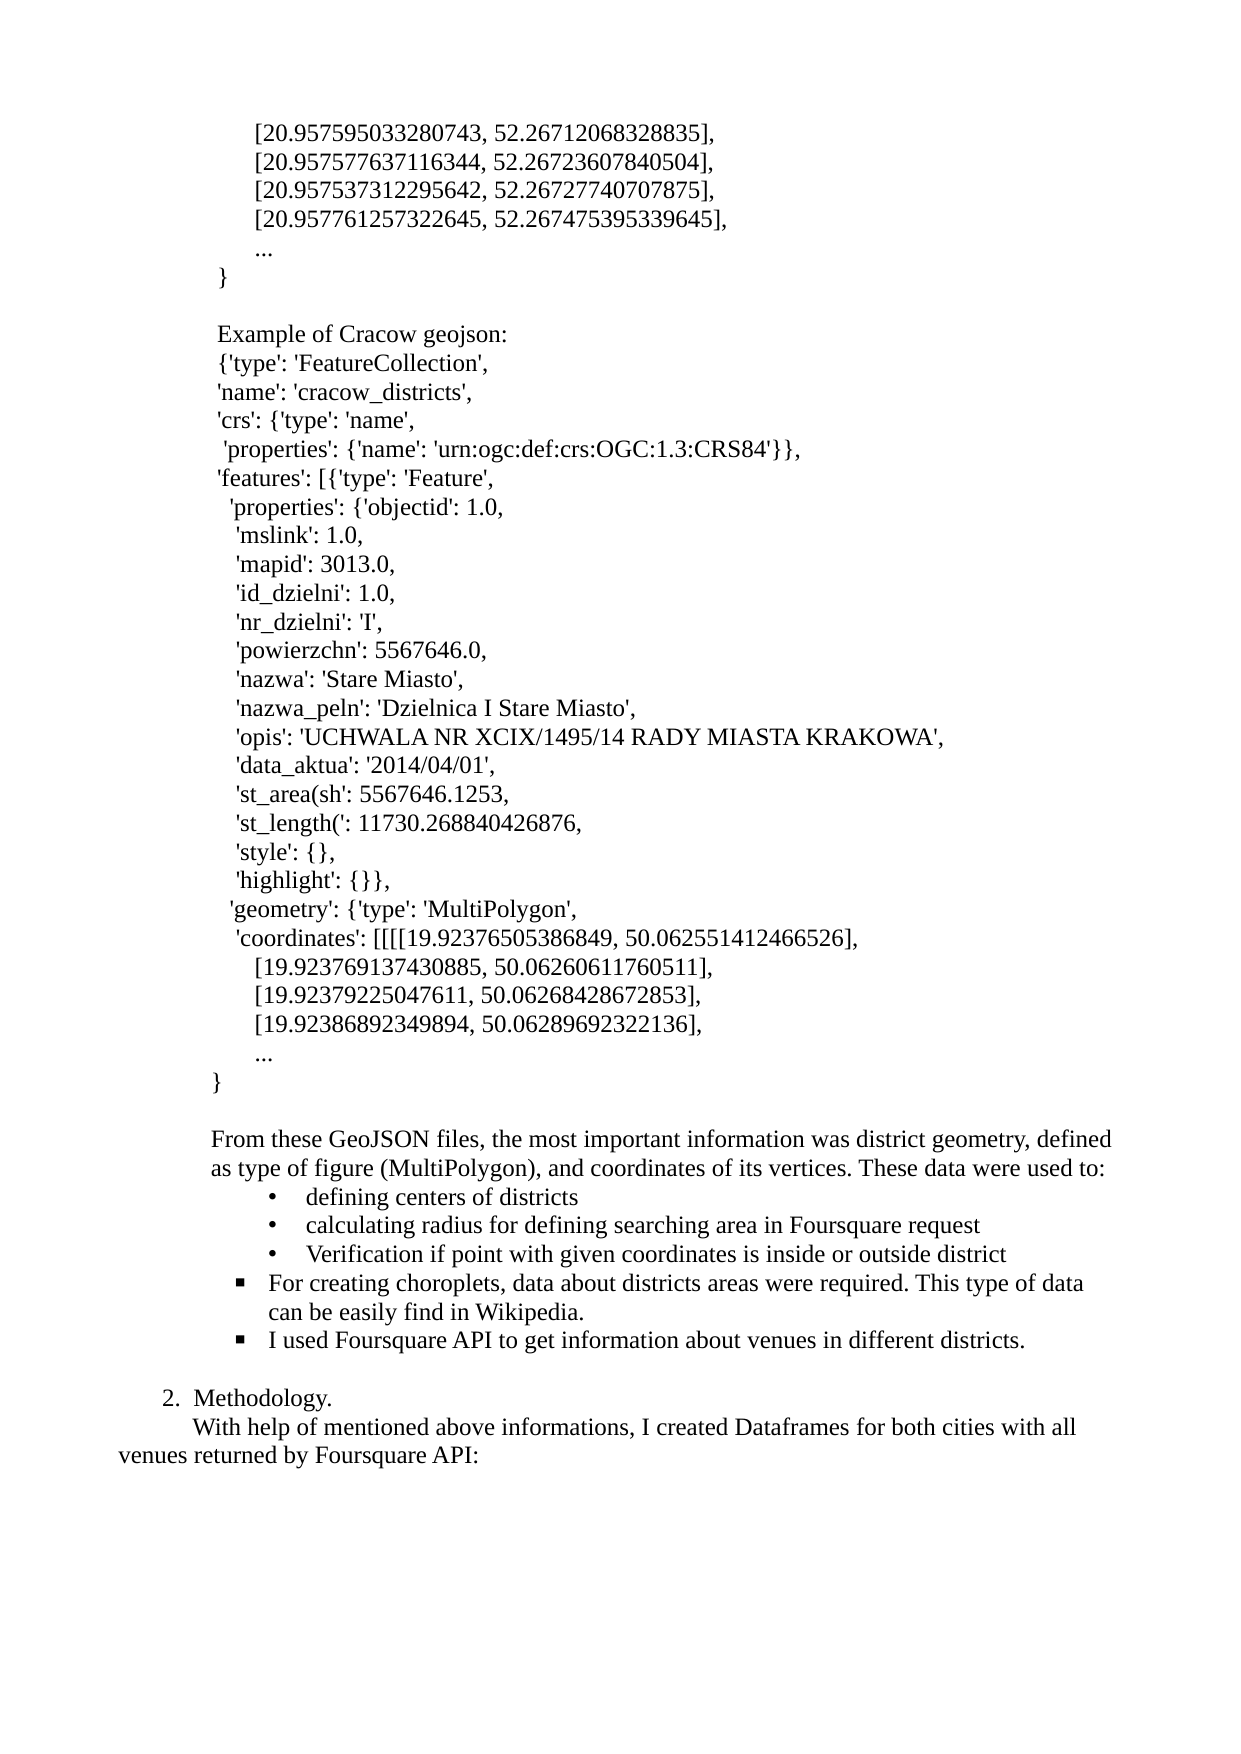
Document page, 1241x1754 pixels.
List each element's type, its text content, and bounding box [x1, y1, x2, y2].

text [19.923769137430885, 50.06260611760511], [211, 952, 1122, 981]
list Methodology. [156, 1383, 1122, 1412]
text 'nazwa': 'Stare Miasto', [211, 664, 1122, 693]
text 'id_dzielni': 1.0, [211, 578, 1122, 607]
list For creating choroplets, data about districts areas were required. This type of data can be easily find in Wikipedia. [231, 1268, 1122, 1326]
text [20.957595033280743, 52.26712068328835], [211, 118, 1122, 147]
text 'mapid': 3013.0, [211, 549, 1122, 578]
text 'powierzchn': 5567646.0, [211, 636, 1122, 664]
list Verification if point with given coordinates is inside or outside district [268, 1239, 1122, 1268]
text 'highlight': {}}, [211, 866, 1122, 894]
text } [211, 262, 1122, 291]
text With help of mentioned above informations, I created Dataframes for both cities with all venues returned by Foursquare API: [118, 1412, 1122, 1469]
text 'style': {}, [211, 837, 1122, 866]
text Example of Cracow geojson: [211, 319, 1122, 348]
text 'st_length(': 11730.268840426876, [211, 808, 1122, 837]
text {'type': 'FeatureCollection', [211, 348, 1122, 377]
text 'data_aktua': '2014/04/01', [211, 751, 1122, 779]
text 'name': 'cracow_districts', [211, 377, 1122, 406]
text ... [211, 1038, 1122, 1067]
text 'st_area(sh': 5567646.1253, [211, 779, 1122, 808]
text 'mslink': 1.0, [211, 521, 1122, 549]
text [19.92386892349894, 50.06289692322136], [211, 1009, 1122, 1038]
text } [211, 1067, 1122, 1096]
text 'coordinates': [[[[19.92376505386849, 50.062551412466526], [211, 923, 1122, 952]
list defining centers of districts [268, 1182, 1122, 1211]
text 'opis': 'UCHWALA NR XCIX/1495/14 RADY MIASTA KRAKOWA', [211, 722, 1122, 751]
text 'nr_dzielni': 'I', [211, 607, 1122, 636]
text [20.957577637116344, 52.26723607840504], [211, 147, 1122, 176]
text 'properties': {'objectid': 1.0, [211, 492, 1122, 521]
text 'properties': {'name': 'urn:ogc:def:crs:OGC:1.3:CRS84'}}, [211, 434, 1122, 463]
text [19.92379225047611, 50.06268428672853], [211, 981, 1122, 1009]
list I used Foursquare API to get information about venues in different districts. [231, 1326, 1122, 1354]
text 'crs': {'type': 'name', [211, 406, 1122, 434]
list calculating radius for defining searching area in Foursquare request [268, 1211, 1122, 1239]
text ... [211, 233, 1122, 262]
text [20.957537312295642, 52.26727740707875], [211, 176, 1122, 204]
text 'features': [{'type': 'Feature', [211, 463, 1122, 492]
text 'nazwa_peln': 'Dzielnica I Stare Miasto', [211, 693, 1122, 722]
text 'geometry': {'type': 'MultiPolygon', [211, 894, 1122, 923]
text [20.957761257322645, 52.267475395339645], [211, 204, 1122, 233]
text From these GeoJSON files, the most important information was district geometry, defined as type of figure (MultiPolygon), and coordinates of its vertices. These data were used to: [211, 1124, 1122, 1182]
